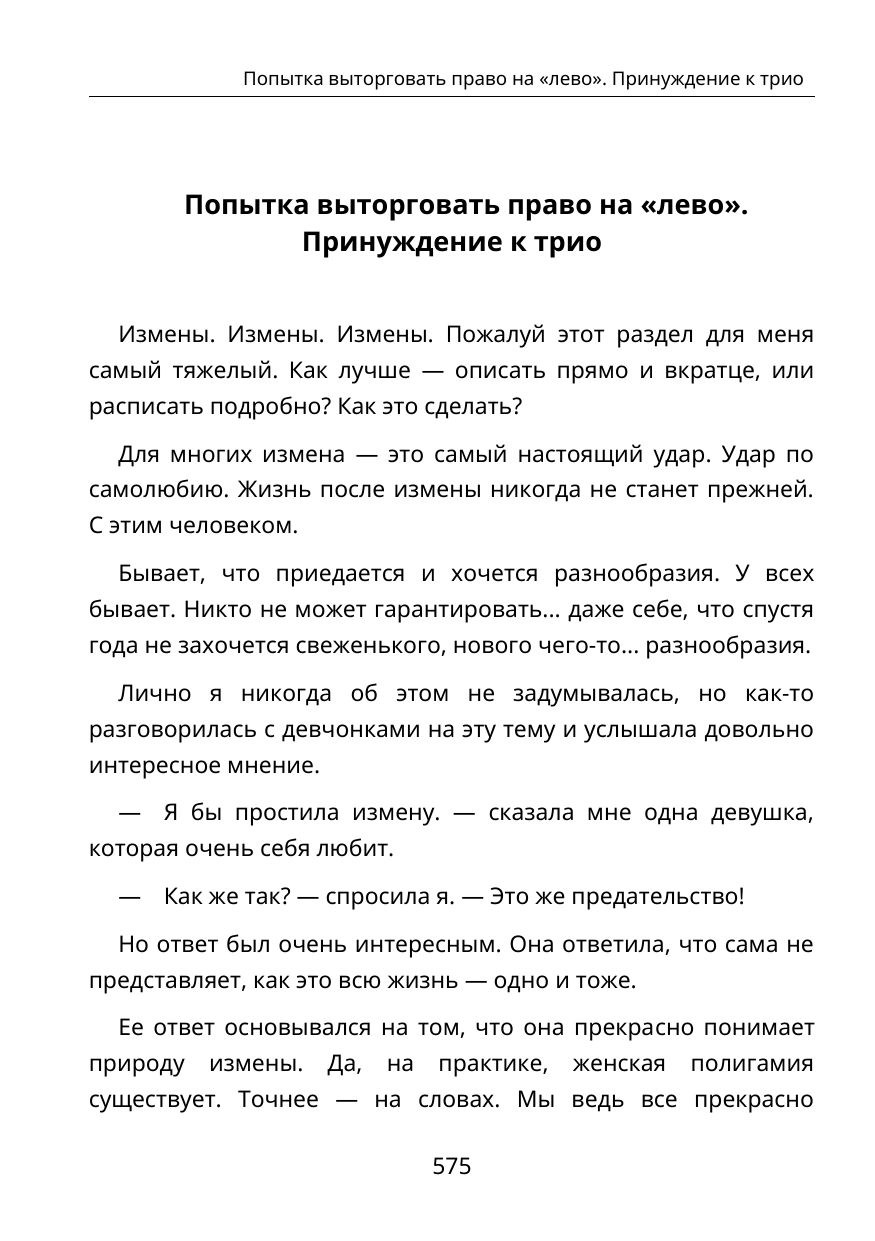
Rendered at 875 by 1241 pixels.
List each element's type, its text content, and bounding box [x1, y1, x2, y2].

subtitle Попытка выторговать право на «лево». Принуждение к трио [88, 185, 815, 259]
list Как же так? — спросила я. — Это же предательство! [88, 880, 815, 911]
text Бывает, что приедается и хочется разнообразия. У всех бывает. Никто не может гарантировать... даже себе, что спустя года не захочется свеженького, нового чего-то... разнообразия. [88, 557, 815, 660]
text Ее ответ основывался на том, что она прекра­сно понимает природу измены. Да, на практике, женская полигамия существует. Точнее — на словах. Мы ведь все прекрасно [88, 1011, 815, 1114]
list Я бы простила измену. — сказала мне одна девушка, которая очень себя любит. [88, 796, 815, 863]
text Для многих измена — это самый настоящий удар. Удар по самолюбию. Жизнь после измены никогда не станет прежней. С этим человеком. [88, 437, 815, 541]
text Лично я никогда об этом не задумывалась, но как-то разговорилась с девчонками на эту тему и услышала довольно интересное мнение. [88, 677, 815, 780]
text Но ответ был очень интересным. Она ответила, что сама не представляет, как это всю жизнь — одно и тоже. [88, 928, 815, 995]
text Измены. Измены. Измены. Пожалуй этот раздел для меня самый тяжелый. Как лучше — описать прямо и вкратце, или расписать подробно? Как это сделать? [88, 318, 815, 421]
